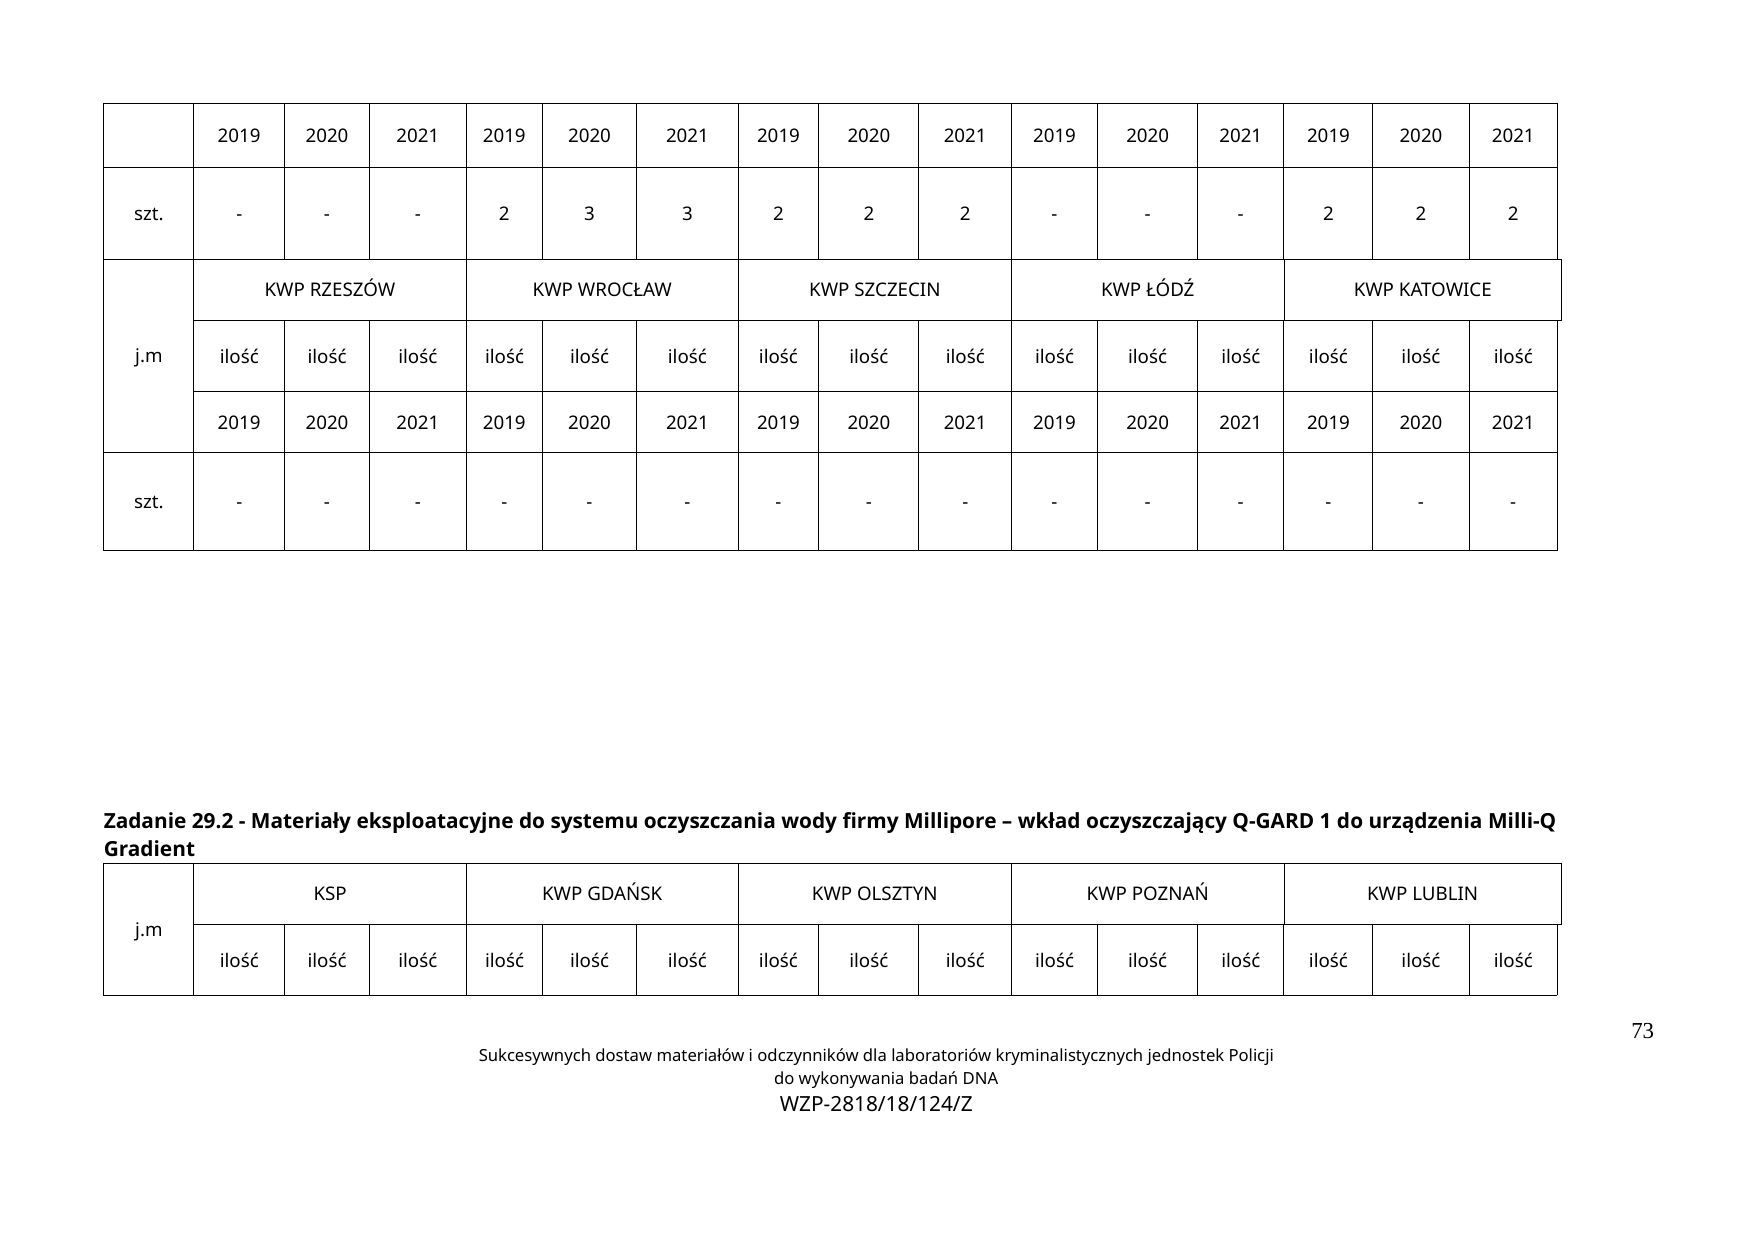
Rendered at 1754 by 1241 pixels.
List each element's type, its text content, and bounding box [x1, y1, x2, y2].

table_cell - [1098, 453, 1197, 550]
table_cell ilość [467, 321, 542, 391]
table_cell KWP SZCZECIN [739, 260, 1011, 320]
table_cell j.m [104, 260, 193, 452]
table_cell 2 [819, 168, 918, 259]
table_cell 2020 [285, 392, 369, 452]
table_cell ilość [637, 925, 738, 995]
table_cell ilość [1284, 321, 1372, 391]
table_cell 2019 [194, 104, 284, 167]
table_cell - [285, 168, 369, 259]
table_cell ilość [919, 925, 1011, 995]
table_cell ilość [1098, 925, 1197, 995]
table_cell 2021 [1470, 104, 1557, 167]
table_cell ilość [1012, 925, 1097, 995]
table_cell - [1098, 168, 1197, 259]
table_cell 2020 [819, 104, 918, 167]
table_cell ilość [1470, 925, 1557, 995]
table_cell 2020 [1373, 104, 1469, 167]
table_header KWP GDAŃSK [467, 864, 738, 923]
table_cell ilość [1098, 321, 1197, 391]
table_cell - [467, 453, 542, 550]
table_cell - [194, 453, 284, 550]
table_cell 2 [1470, 168, 1557, 259]
table_cell - [1198, 453, 1283, 550]
table_cell 2 [1373, 168, 1469, 259]
table_cell 2019 [467, 104, 542, 167]
table_cell ilość [543, 321, 636, 391]
table_cell - [1012, 453, 1097, 550]
table_cell ilość [194, 925, 284, 995]
table_cell ilość [194, 321, 284, 391]
table_cell ilość [919, 321, 1011, 391]
text Zadanie 29.2 - Materiały eksploatacyjne do systemu oczyszczania wody firmy Millipore – wkład oczyszczający Q-GARD 1 do urządzenia Milli-Q Gradient [103, 806, 1654, 863]
table_header KWP POZNAŃ [1012, 864, 1284, 923]
table_cell KWP WROCŁAW [467, 260, 738, 320]
table_cell 2021 [637, 392, 738, 452]
table_cell - [1373, 453, 1469, 550]
table_cell 2021 [919, 392, 1011, 452]
table_cell ilość [543, 925, 636, 995]
table_cell ilość [1284, 925, 1372, 995]
table_cell 2019 [739, 104, 818, 167]
table_cell 3 [543, 168, 636, 259]
table_cell ilość [1373, 925, 1469, 995]
table_cell 2 [467, 168, 542, 259]
table_cell 2019 [194, 392, 284, 452]
table_cell 2021 [370, 104, 466, 167]
table_cell - [194, 168, 284, 259]
table_cell ilość [370, 321, 466, 391]
table_cell - [370, 453, 466, 550]
table_cell - [1198, 168, 1283, 259]
table_cell ilość [637, 321, 738, 391]
table_cell 3 [637, 168, 738, 259]
table_cell ilość [1012, 321, 1097, 391]
table_cell 2021 [919, 104, 1011, 167]
table_cell ilość [285, 925, 369, 995]
table_cell szt. [104, 453, 193, 550]
table_cell 2021 [1470, 392, 1557, 452]
table_cell - [1470, 453, 1557, 550]
table_header KWP LUBLIN [1285, 864, 1561, 923]
table_cell ilość [819, 321, 918, 391]
table_cell 2020 [1098, 104, 1197, 167]
table_header KWP OLSZTYN [739, 864, 1011, 923]
table_cell 2 [739, 168, 818, 259]
table_cell - [285, 453, 369, 550]
table_cell ilość [467, 925, 542, 995]
table_cell - [819, 453, 918, 550]
table_cell - [1284, 453, 1372, 550]
table_cell - [370, 168, 466, 259]
table_cell ilość [1470, 321, 1557, 391]
table_cell - [1012, 168, 1097, 259]
table_cell ilość [739, 925, 818, 995]
table_cell szt. [104, 168, 193, 259]
table_cell ilość [1373, 321, 1469, 391]
table_cell 2019 [467, 392, 542, 452]
table_cell - [637, 453, 738, 550]
table_cell 2020 [543, 392, 636, 452]
table_cell 2019 [1012, 104, 1097, 167]
table_cell ilość [285, 321, 369, 391]
table_cell 2020 [1098, 392, 1197, 452]
table_cell ilość [819, 925, 918, 995]
table_cell 2021 [637, 104, 738, 167]
table_cell 2020 [543, 104, 636, 167]
table_cell KWP KATOWICE [1285, 260, 1561, 320]
table_cell KWP RZESZÓW [194, 260, 466, 320]
table_cell 2020 [285, 104, 369, 167]
table_cell 2019 [1284, 392, 1372, 452]
table_cell 2019 [739, 392, 818, 452]
table_cell 2020 [1373, 392, 1469, 452]
table_cell 2 [1284, 168, 1372, 259]
table_cell 2021 [370, 392, 466, 452]
table_cell ilość [1198, 925, 1283, 995]
table_cell 2019 [1284, 104, 1372, 167]
table_cell 2 [919, 168, 1011, 259]
table_header KSP [194, 864, 466, 923]
table_header [104, 104, 193, 167]
table_cell 2021 [1198, 392, 1283, 452]
table_cell - [919, 453, 1011, 550]
table_cell ilość [1198, 321, 1283, 391]
table_cell 2021 [1198, 104, 1283, 167]
table_cell KWP ŁÓDŹ [1012, 260, 1284, 320]
table_cell 2019 [1012, 392, 1097, 452]
table_header j.m [104, 864, 193, 995]
table_cell ilość [370, 925, 466, 995]
table_cell ilość [739, 321, 818, 391]
table_cell 2020 [819, 392, 918, 452]
table_cell - [543, 453, 636, 550]
table_cell - [739, 453, 818, 550]
